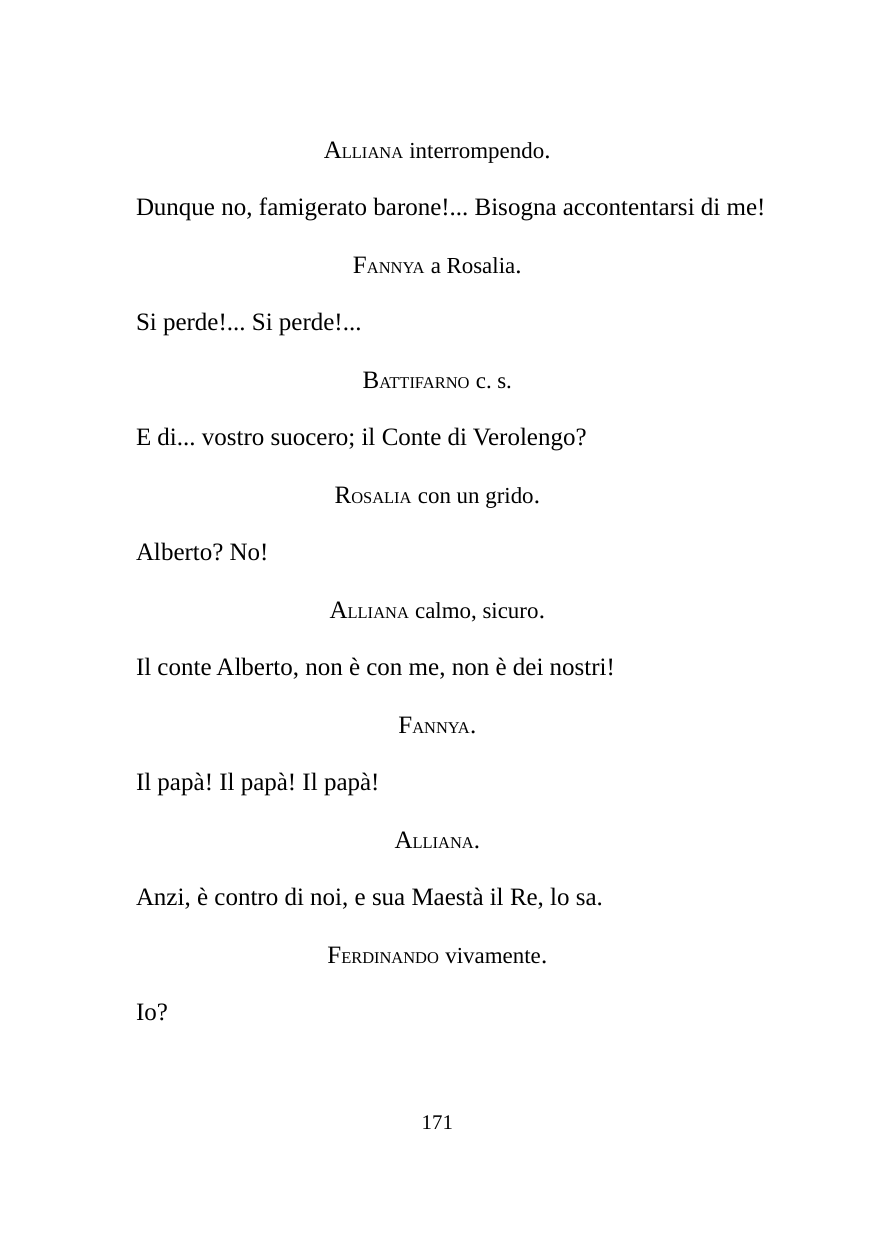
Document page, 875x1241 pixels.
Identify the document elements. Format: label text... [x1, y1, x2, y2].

text Alliana calmo, sicuro. [106, 595, 768, 624]
text E di... vostro suocero; il Conte di Verolengo? [106, 422, 768, 451]
text Rosalia con un grido. [106, 480, 768, 509]
text Alberto? No! [106, 537, 768, 566]
text Dunque no, famigerato barone!... Bisogna accontentarsi di me! [106, 192, 768, 221]
text Io? [106, 997, 768, 1026]
text Alliana. [106, 825, 768, 854]
text Si perde!... Si perde!... [106, 307, 768, 336]
text Battifarno c. s. [106, 365, 768, 394]
text Fannya a Rosalia. [106, 250, 768, 279]
text Ferdinando vivamente. [106, 940, 768, 969]
text Il papà! Il papà! Il papà! [106, 767, 768, 796]
text Anzi, è contro di noi, e sua Maestà il Re, lo sa. [106, 882, 768, 911]
text Fannya. [106, 710, 768, 739]
text Il conte Alberto, non è con me, non è dei nostri! [106, 652, 768, 681]
text Alliana interrompendo. [106, 135, 768, 164]
